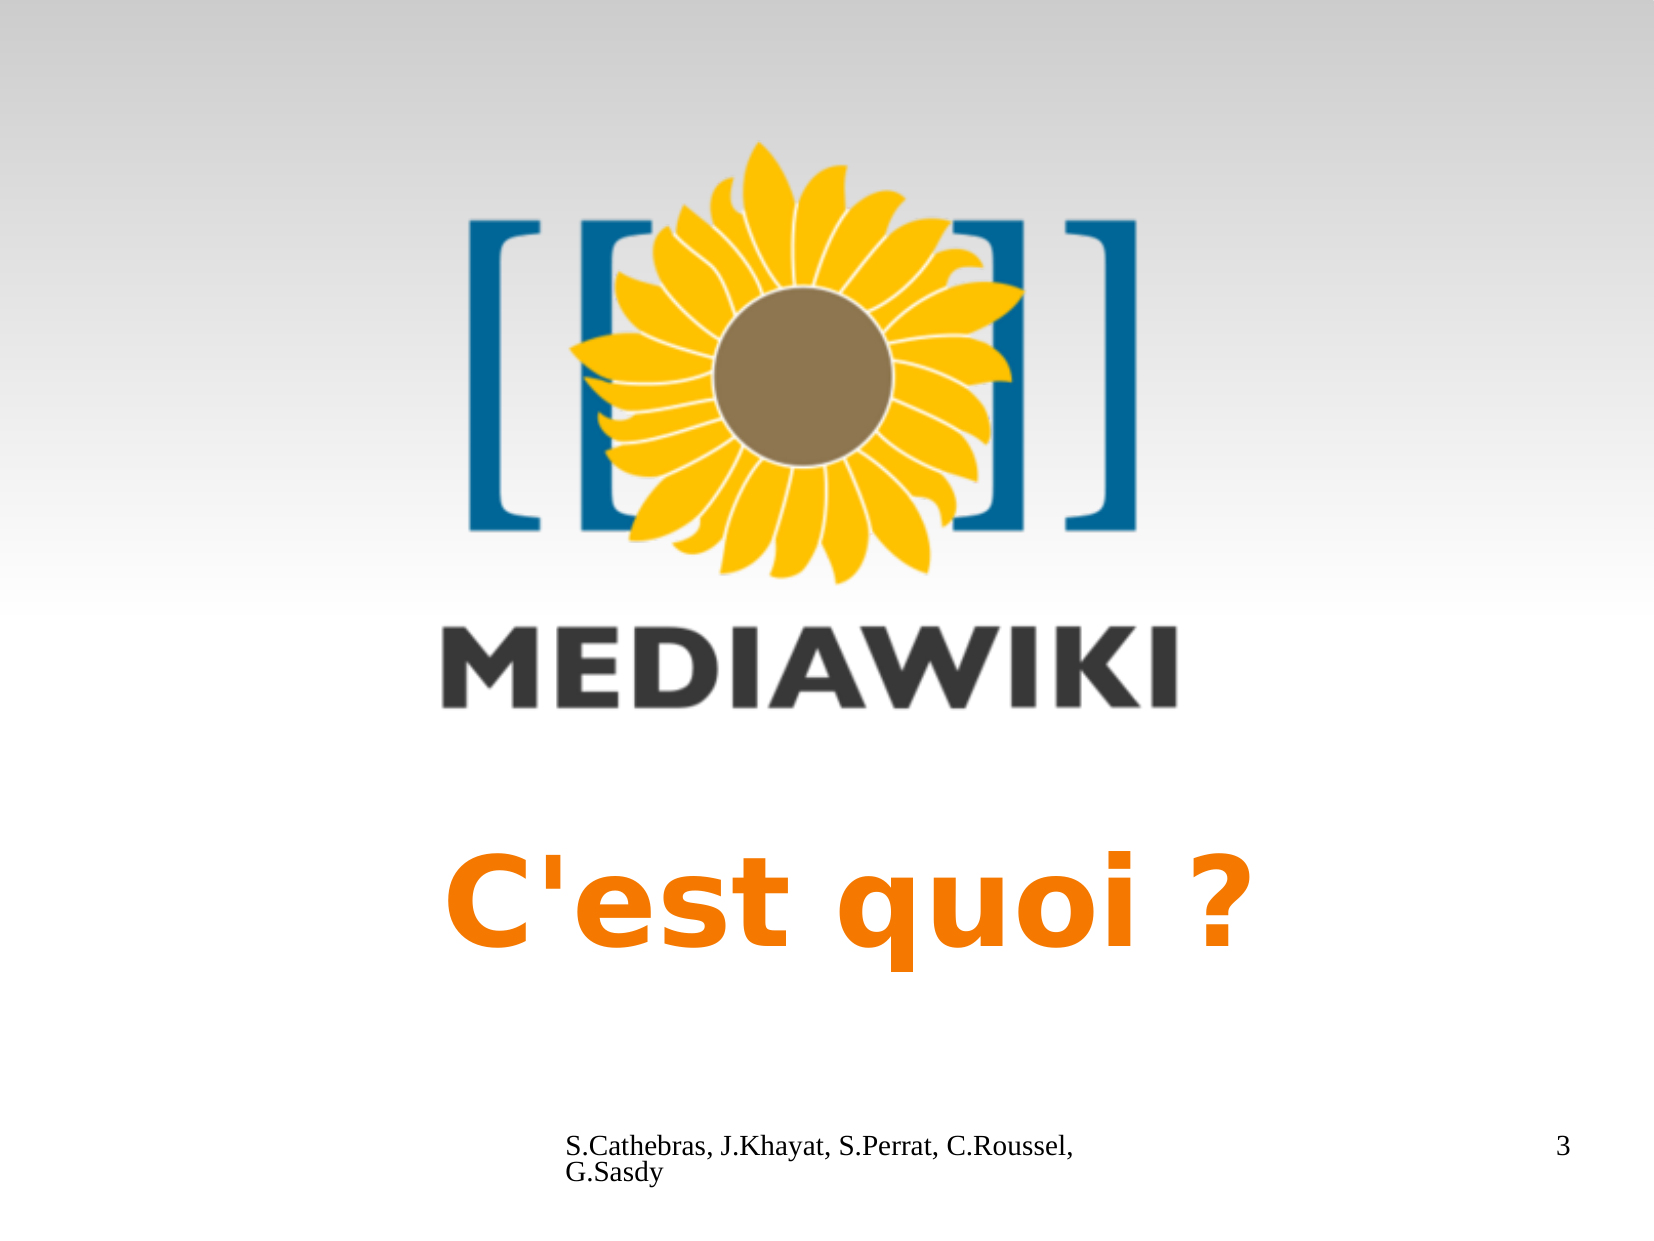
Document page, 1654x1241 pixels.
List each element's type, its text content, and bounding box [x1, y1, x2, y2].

title C'est quoi ? [94, 637, 1607, 1170]
picture [389, 102, 1209, 922]
